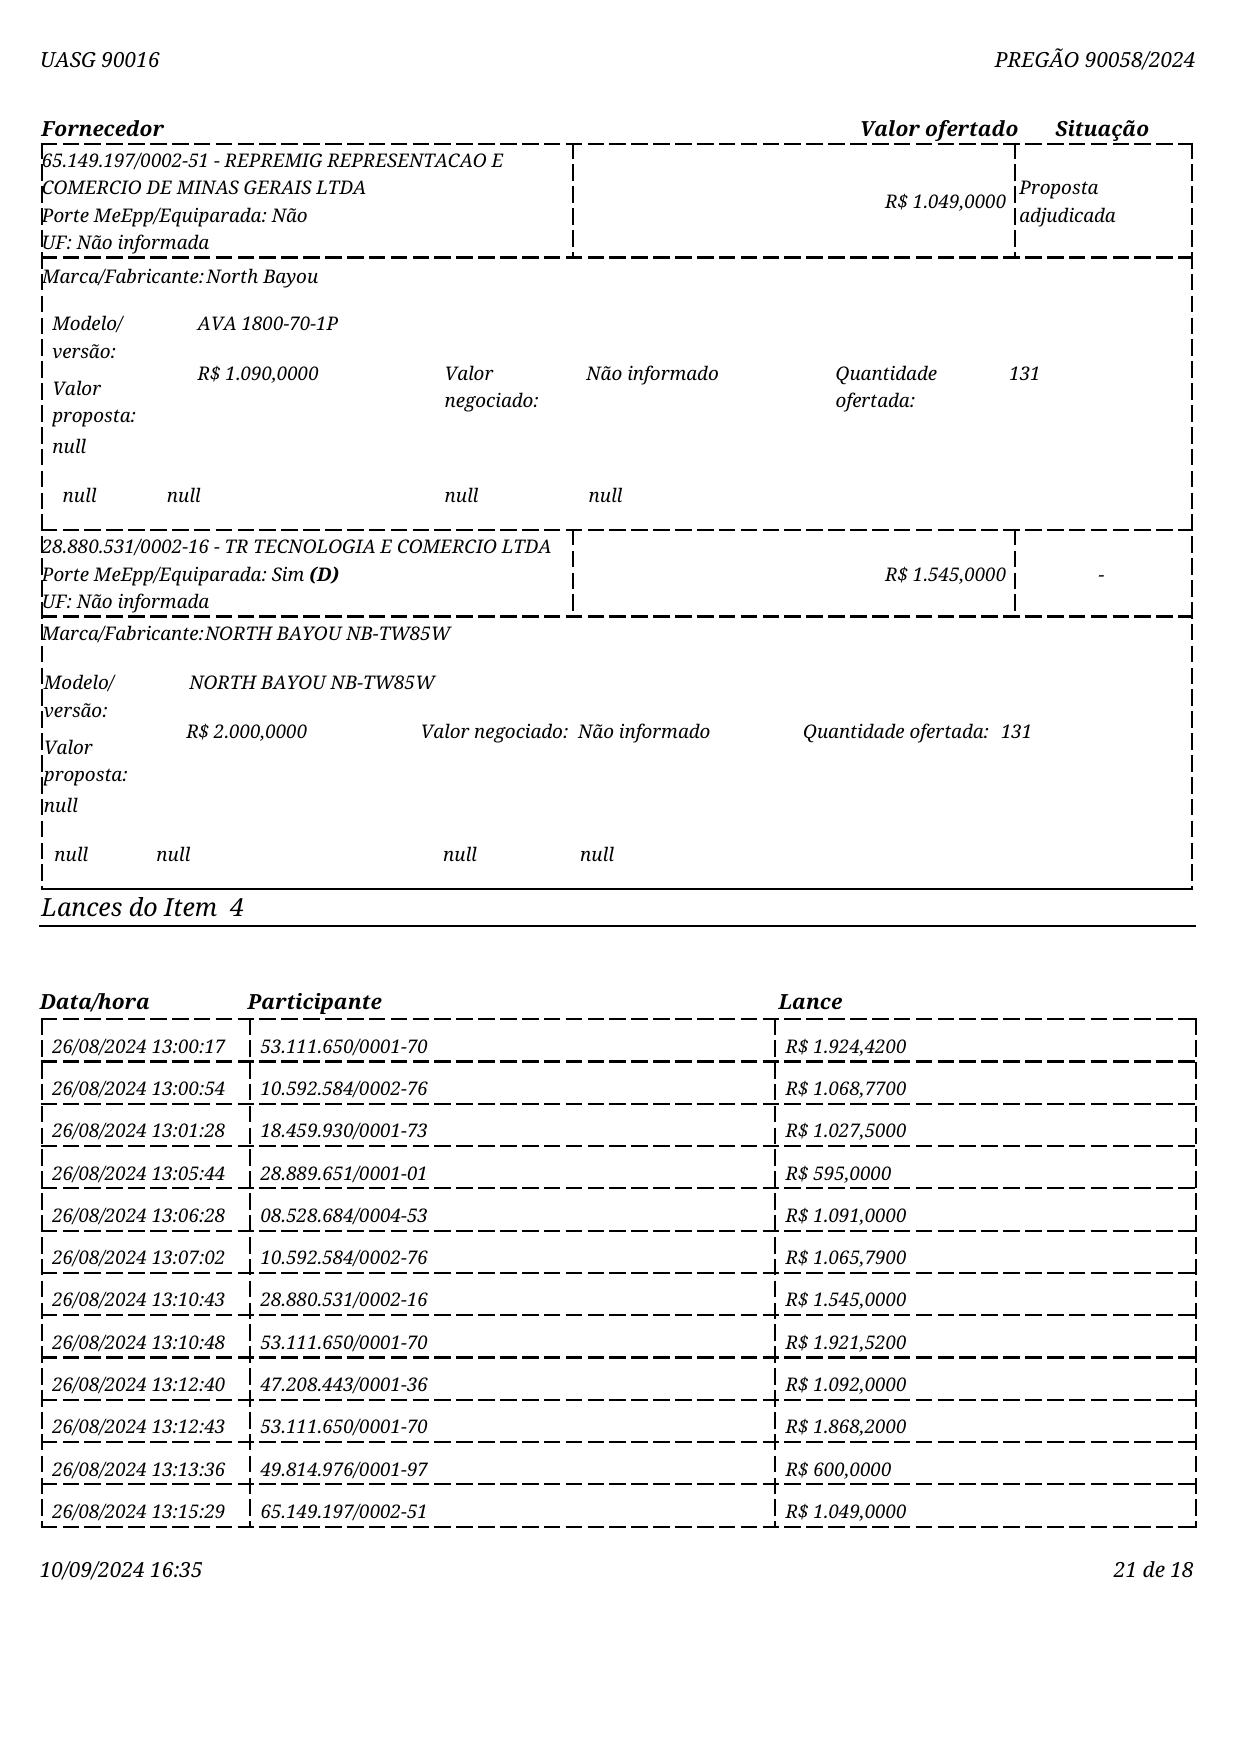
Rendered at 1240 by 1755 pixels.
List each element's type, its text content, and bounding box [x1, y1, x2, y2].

table_cell null [42, 479, 156, 529]
table_cell 26/08/2024 13:07:02 [42, 1230, 250, 1272]
table_cell R$ 1.091,0000 [775, 1187, 1196, 1229]
table_cell [835, 308, 999, 357]
table_cell Não informado [578, 357, 835, 430]
table_cell R$ 1.049,0000 [775, 1483, 1196, 1526]
table_cell 53.111.650/0001-70 [250, 1399, 775, 1441]
table_cell 131 [999, 357, 1192, 430]
table_cell - [1015, 529, 1192, 615]
table_cell R$ 2.000,0000 Valor negociado: [186, 716, 578, 789]
table_cell 28.889.651/0001-01 [250, 1145, 775, 1187]
table_cell null [42, 789, 578, 838]
table_cell Modelo/versão: Valor proposta: [42, 308, 186, 430]
table_cell Quantidade ofertada: [784, 716, 999, 789]
table_cell null [578, 479, 835, 529]
table_header 26/08/2024 13:00:17 [42, 1018, 250, 1060]
table_cell 26/08/2024 13:06:28 [42, 1187, 250, 1229]
table_cell [835, 479, 999, 529]
table_cell R$ 1.921,5200 [775, 1314, 1196, 1356]
table_cell Quantidade ofertada: [835, 357, 999, 430]
table_cell Não informado [578, 716, 784, 789]
table_cell 26/08/2024 13:12:43 [42, 1399, 250, 1441]
table_cell 26/08/2024 13:12:40 [42, 1356, 250, 1399]
table_header 53.111.650/0001-70 [250, 1018, 775, 1060]
table_cell Modelo/versão: Valor proposta: [42, 667, 186, 789]
table_cell [999, 615, 1192, 667]
table_cell [999, 479, 1192, 529]
table_cell R$ 1.027,5000 [775, 1103, 1196, 1145]
table_cell 49.814.976/0001-97 [250, 1441, 775, 1483]
table_cell [999, 308, 1192, 357]
table_cell R$ 1.090,0000 [186, 357, 444, 430]
table_cell 26/08/2024 13:01:28 [42, 1103, 250, 1145]
table_cell null [156, 479, 444, 529]
table_cell [999, 789, 1192, 838]
table_cell [784, 789, 999, 838]
table_cell [999, 430, 1192, 479]
table_cell 65.149.197/0002-51 [250, 1483, 775, 1526]
table_cell 53.111.650/0001-70 [250, 1314, 775, 1356]
table_cell R$ 600,0000 [775, 1441, 1196, 1483]
text Data/hora Participante Lance [39, 987, 1196, 1016]
table_cell null [42, 430, 444, 479]
table_cell NORTH BAYOU NB-TW85W [186, 667, 578, 716]
table_cell null [444, 479, 578, 529]
table_cell 08.528.684/0004-53 [250, 1187, 775, 1229]
table_cell [784, 667, 999, 716]
table_cell [444, 256, 578, 308]
table_cell [999, 667, 1192, 716]
table_header R$ 1.924,4200 [775, 1018, 1196, 1060]
table_cell 26/08/2024 13:15:29 [42, 1483, 250, 1526]
table_cell 26/08/2024 13:10:48 [42, 1314, 250, 1356]
table_cell 26/08/2024 13:13:36 [42, 1441, 250, 1483]
table_cell 18.459.930/0001-73 [250, 1103, 775, 1145]
table_cell 10.592.584/0002-76 [250, 1230, 775, 1272]
table_cell R$ 595,0000 [775, 1145, 1196, 1187]
table_cell 28.880.531/0002-16 [250, 1272, 775, 1314]
table_cell [835, 430, 999, 479]
table_cell AVA 1800-70-1P [186, 308, 444, 357]
table_cell Valor negociado: [444, 357, 578, 430]
table_cell null null [156, 838, 578, 888]
table_cell [578, 667, 784, 716]
table_cell R$ 1.049,0000 [573, 143, 1015, 256]
table_cell 65.149.197/0002-51 - REPREMIG REPRESENTACAO E COMERCIO DE MINAS GERAIS LTDA Porte MeEpp/Equiparada: Não UF: Não informada [42, 143, 573, 256]
table_cell [835, 256, 999, 308]
table_cell R$ 1.068,7700 [775, 1060, 1196, 1103]
table_cell null [42, 838, 156, 888]
table_cell [578, 308, 835, 357]
table_cell null [578, 838, 784, 888]
table_cell 26/08/2024 13:00:54 [42, 1060, 250, 1103]
table_cell [784, 838, 999, 888]
table_cell [578, 256, 835, 308]
table_cell R$ 1.545,0000 [775, 1272, 1196, 1314]
table_cell 26/08/2024 13:05:44 [42, 1145, 250, 1187]
table_cell R$ 1.065,7900 [775, 1230, 1196, 1272]
table_cell R$ 1.092,0000 [775, 1356, 1196, 1399]
table_cell 131 [999, 716, 1192, 789]
table_cell Marca/Fabricante: NORTH BAYOU NB-TW85W [42, 615, 578, 667]
table_cell Proposta adjudicada [1015, 143, 1192, 256]
table_cell R$ 1.545,0000 [573, 529, 1015, 615]
table_cell R$ 1.868,2000 [775, 1399, 1196, 1441]
table_cell [578, 615, 784, 667]
subtitle Lances do Item 4 [41, 890, 1196, 924]
table_cell 47.208.443/0001-36 [250, 1356, 775, 1399]
table_cell [444, 308, 578, 357]
table_cell [444, 430, 578, 479]
table_cell [784, 615, 999, 667]
table_cell [999, 256, 1192, 308]
table_cell [578, 789, 784, 838]
table_cell 28.880.531/0002-16 - TR TECNOLOGIA E COMERCIO LTDA Porte MeEpp/Equiparada: Sim (D) UF: Não informada [42, 529, 573, 615]
table_cell [999, 838, 1192, 888]
table_cell 26/08/2024 13:10:43 [42, 1272, 250, 1314]
table_cell Marca/Fabricante: North Bayou [42, 256, 444, 308]
table_cell [578, 430, 835, 479]
table_cell 10.592.584/0002-76 [250, 1060, 775, 1103]
